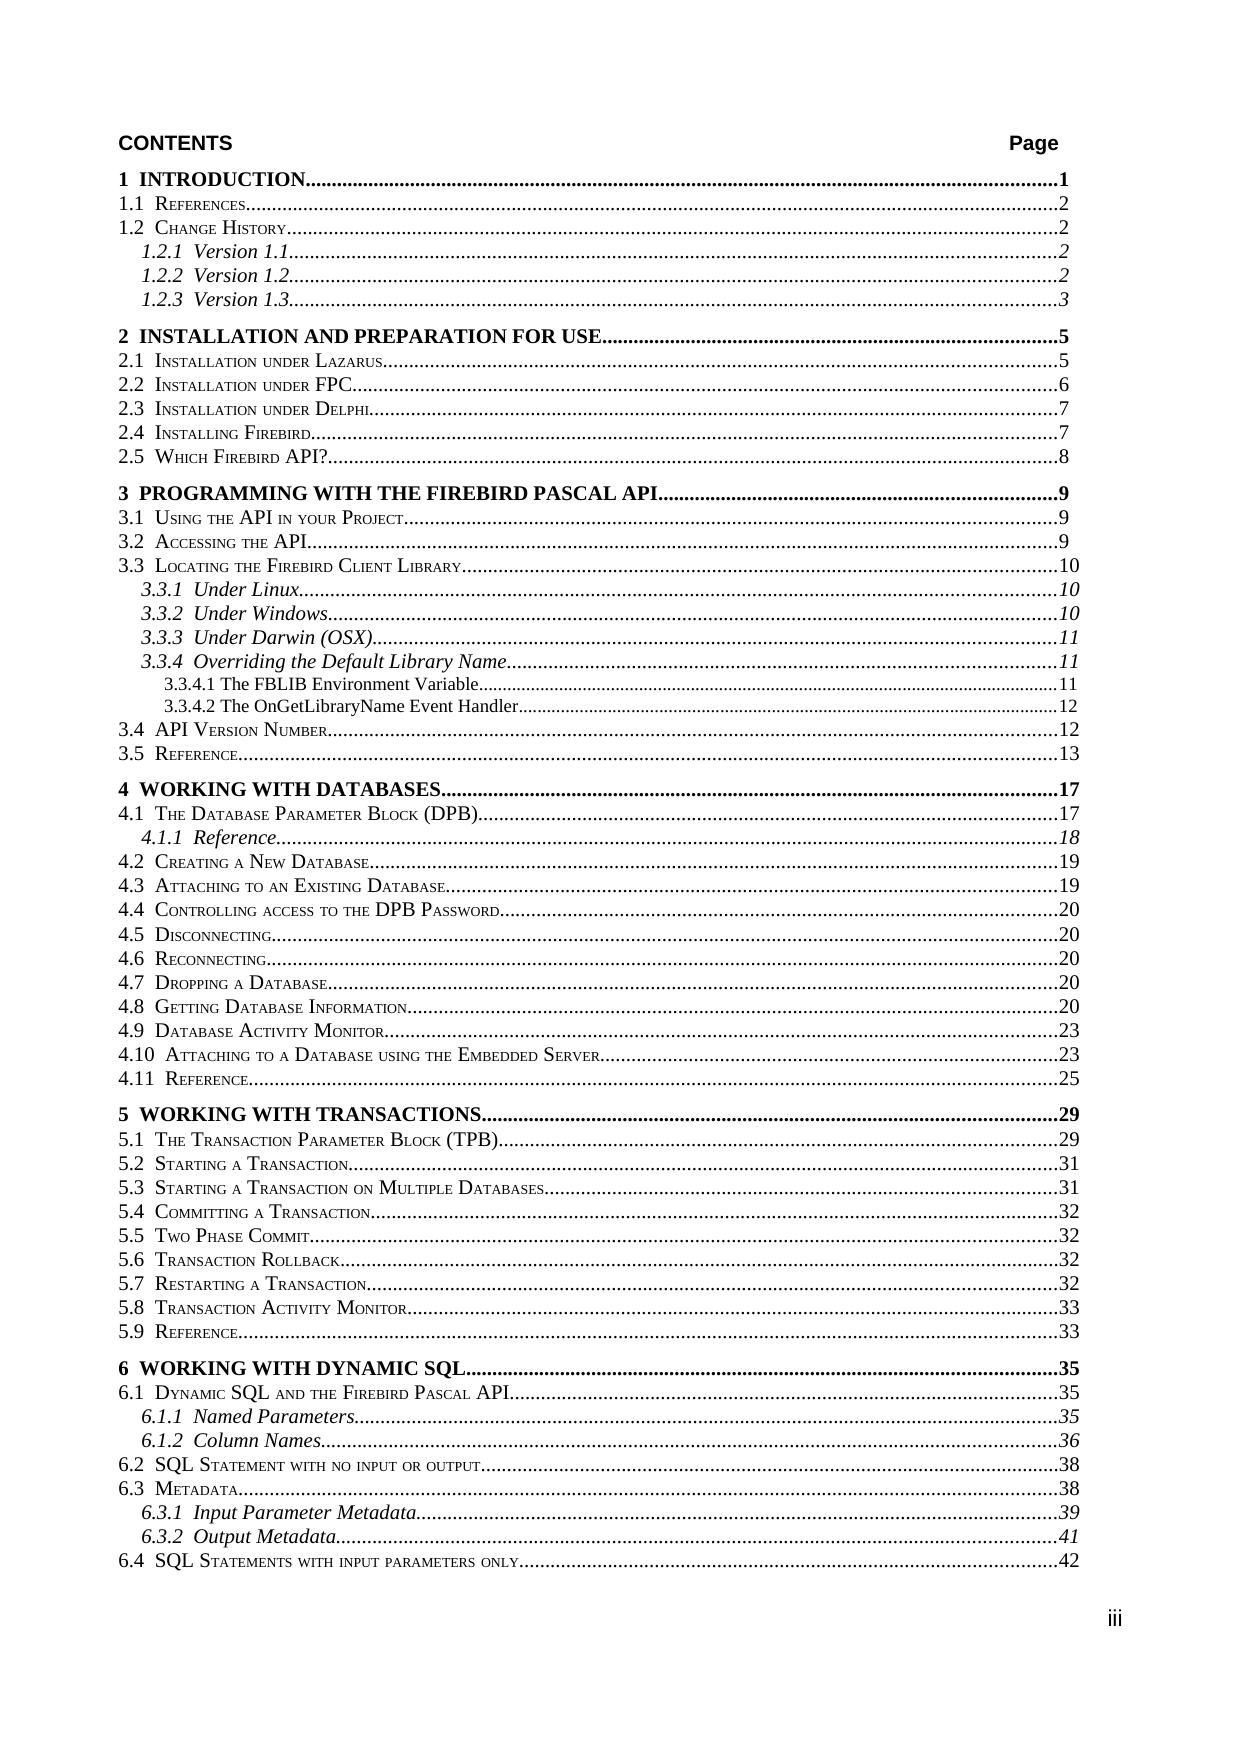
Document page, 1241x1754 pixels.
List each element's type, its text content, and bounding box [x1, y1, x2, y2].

text 5.4 Committing a Transaction 32 [118, 1199, 1122, 1223]
text 1.2.1 Version 1.1 2 [141, 239, 1122, 263]
text 4.8 Getting Database Information 20 [118, 994, 1122, 1018]
text 3.1 Using the API in your Project 9 [118, 505, 1122, 529]
text 6.1.1 Named Parameters 35 [141, 1404, 1122, 1428]
text CONTENTS Page [118, 131, 1122, 154]
text 1.2 Change History 2 [118, 215, 1122, 239]
text 4.11 Reference 25 [118, 1066, 1122, 1090]
text 5.9 Reference 33 [118, 1319, 1122, 1343]
text 1.2.2 Version 1.2 2 [141, 263, 1122, 287]
text 2.4 Installing Firebird 7 [118, 420, 1122, 444]
text 5.2 Starting a Transaction 31 [118, 1151, 1122, 1174]
text 2 Installation and Preparation for Use 5 [118, 324, 1122, 348]
text 5.8 Transaction Activity Monitor 33 [118, 1295, 1122, 1319]
text 4 Working with Databases 17 [118, 777, 1122, 801]
text 3.3.4.1 The FBLIB Environment Variable 11 [164, 673, 1122, 695]
text 1.2.3 Version 1.3 3 [141, 287, 1122, 311]
text 5 Working with Transactions 29 [118, 1102, 1122, 1126]
text 4.6 Reconnecting 20 [118, 946, 1122, 969]
text 4.10 Attaching to a Database using the Embedded Server 23 [118, 1042, 1122, 1066]
text 3.4 API Version Number 12 [118, 716, 1122, 741]
text 4.4 Controlling access to the DPB Password 20 [118, 897, 1122, 921]
text 2.3 Installation under Delphi 7 [118, 396, 1122, 420]
text 3.3.2 Under Windows 10 [141, 601, 1122, 625]
text 6 Working with Dynamic SQL 35 [118, 1356, 1122, 1379]
text 6.2 SQL Statement with no input or output 38 [118, 1452, 1122, 1476]
text 3.5 Reference 13 [118, 741, 1122, 764]
text 4.9 Database Activity Monitor 23 [118, 1018, 1122, 1042]
text 6.1.2 Column Names 36 [141, 1428, 1122, 1452]
text 6.3.1 Input Parameter Metadata 39 [141, 1500, 1122, 1524]
text 3.3.4 Overriding the Default Library Name 11 [141, 649, 1122, 673]
text 5.7 Restarting a Transaction 32 [118, 1271, 1122, 1295]
text 4.7 Dropping a Database 20 [118, 969, 1122, 994]
text 6.3.2 Output Metadata 41 [141, 1524, 1122, 1548]
text 2.1 Installation under Lazarus 5 [118, 348, 1122, 372]
text 1 Introduction 1 [118, 167, 1122, 191]
text 6.3 Metadata 38 [118, 1476, 1122, 1500]
text 2.5 Which Firebird API? 8 [118, 444, 1122, 468]
text 4.2 Creating a New Database 19 [118, 849, 1122, 873]
text 3.2 Accessing the API 9 [118, 529, 1122, 553]
text 5.3 Starting a Transaction on Multiple Databases 31 [118, 1174, 1122, 1199]
text 4.3 Attaching to an Existing Database 19 [118, 873, 1122, 897]
text 2.2 Installation under FPC 6 [118, 372, 1122, 396]
text 5.6 Transaction Rollback 32 [118, 1247, 1122, 1271]
text 4.1.1 Reference 18 [141, 825, 1122, 849]
text 3.3.1 Under Linux 10 [141, 577, 1122, 601]
text 5.5 Two Phase Commit 32 [118, 1223, 1122, 1247]
text 1.1 References 2 [118, 191, 1122, 215]
text 3.3 Locating the Firebird Client Library 10 [118, 553, 1122, 577]
text 4.1 The Database Parameter Block (DPB) 17 [118, 801, 1122, 825]
text 3.3.4.2 The OnGetLibraryName Event Handler 12 [164, 695, 1122, 716]
text 3.3.3 Under Darwin (OSX) 11 [141, 625, 1122, 649]
text 5.1 The Transaction Parameter Block (TPB) 29 [118, 1126, 1122, 1151]
text 6.4 SQL Statements with input parameters only 42 [118, 1548, 1122, 1572]
text 4.5 Disconnecting 20 [118, 921, 1122, 946]
text 3 Programming with the Firebird Pascal API 9 [118, 481, 1122, 505]
text 6.1 Dynamic SQL and the Firebird Pascal API 35 [118, 1379, 1122, 1404]
